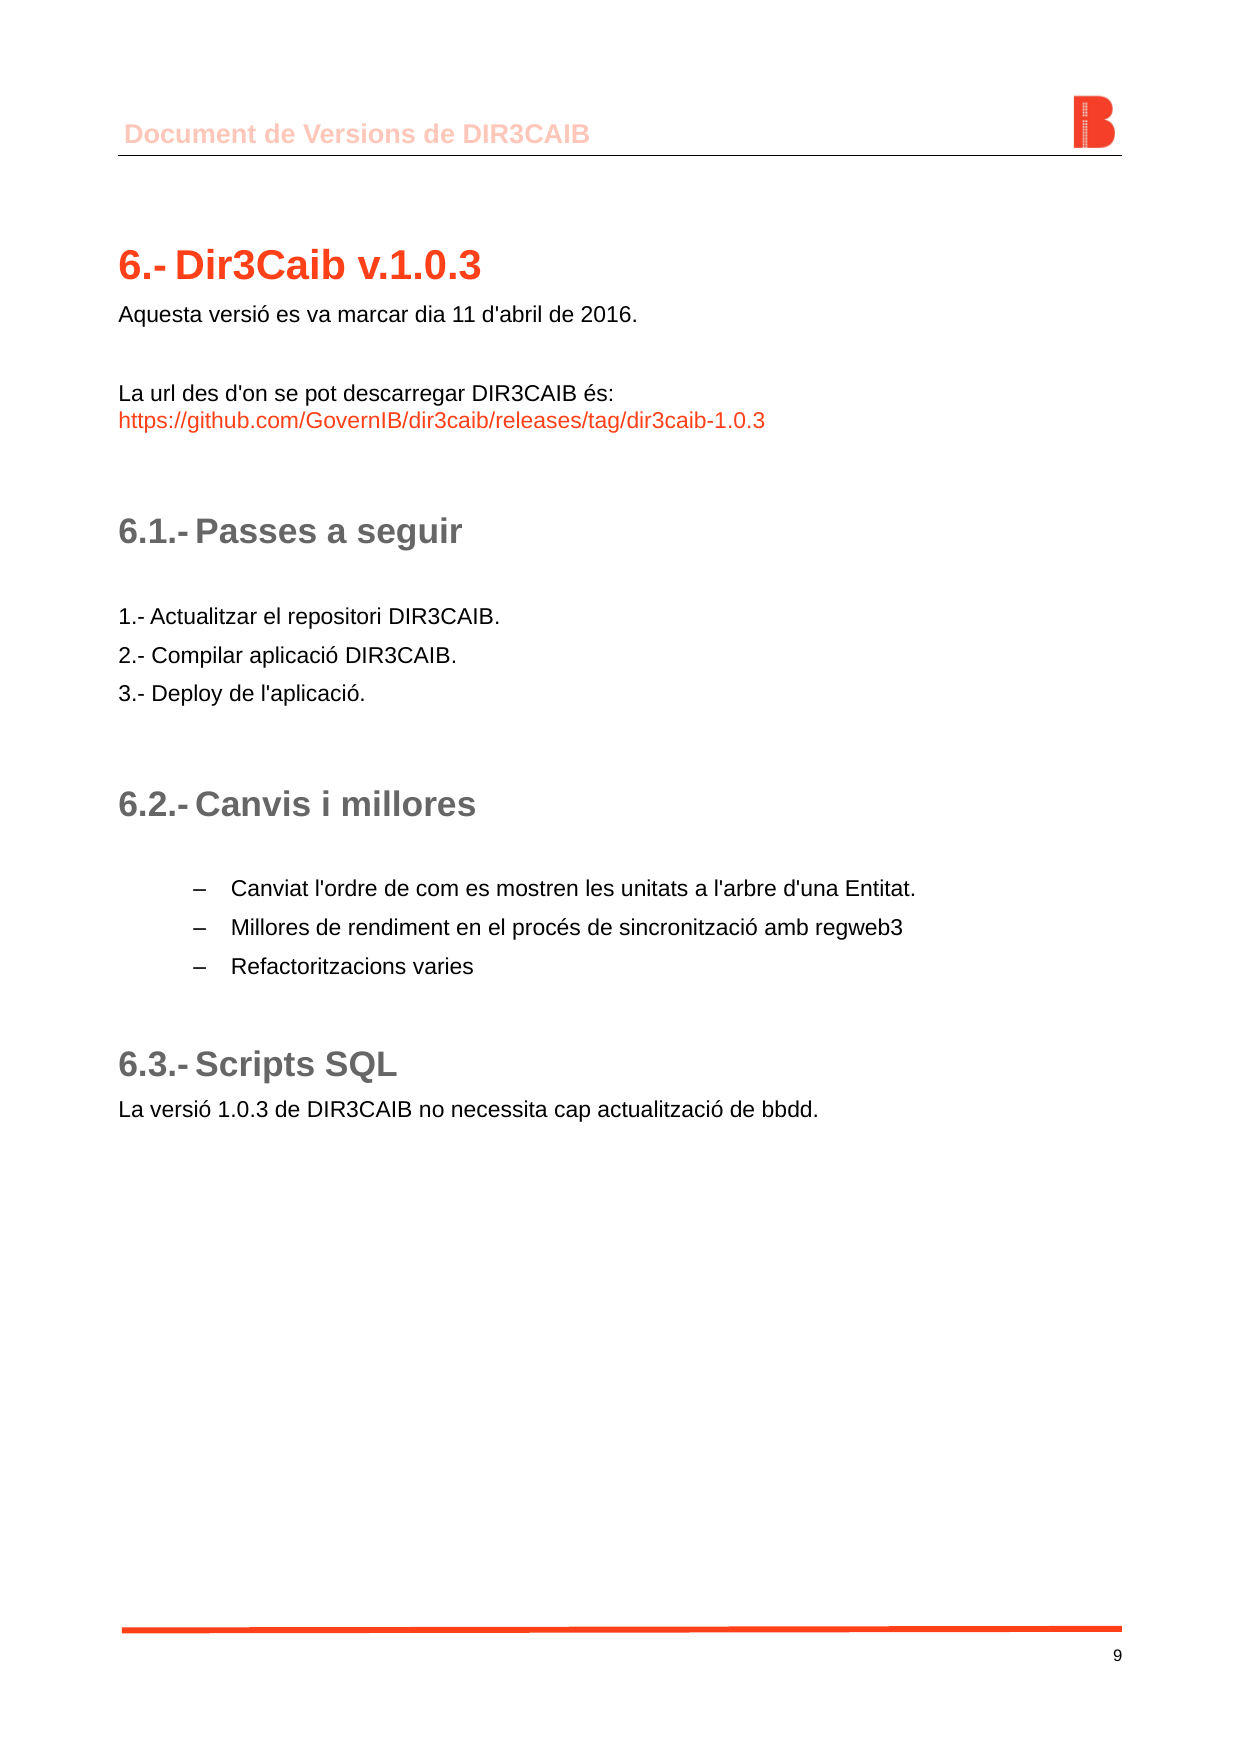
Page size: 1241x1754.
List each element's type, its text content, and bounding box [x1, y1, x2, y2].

text La url des d'on se pot descarregar DIR3CAIB és: [118, 380, 1122, 407]
subtitle Canvis i millores [118, 783, 1122, 824]
subtitle Dir3Caib v.1.0.3 [118, 241, 1122, 289]
picture [1072, 94, 1117, 150]
subtitle Passes a seguir [118, 511, 1122, 551]
text La versió 1.0.3 de DIR3CAIB no necessita cap actualització de bbdd. [118, 1096, 1122, 1123]
text 3.- Deploy de l'aplicació. [118, 680, 1122, 707]
subtitle Scripts SQL [118, 1043, 1122, 1084]
list Canviat l'ordre de com es mostren les unitats a l'arbre d'una Entitat. [193, 875, 1122, 902]
text Aquesta versió es va marcar dia 11 d'abril de 2016. [118, 301, 1122, 327]
text 2.- Compilar aplicació DIR3CAIB. [118, 642, 1122, 668]
list Refactoritzacions varies [193, 953, 1122, 979]
text https://github.com/GovernIB/dir3caib/releases/tag/dir3caib-1.0.3 [118, 407, 1122, 433]
text 1.- Actualitzar el repositori DIR3CAIB. [118, 603, 1122, 629]
list Millores de rendiment en el procés de sincronització amb regweb3 [193, 914, 1122, 940]
